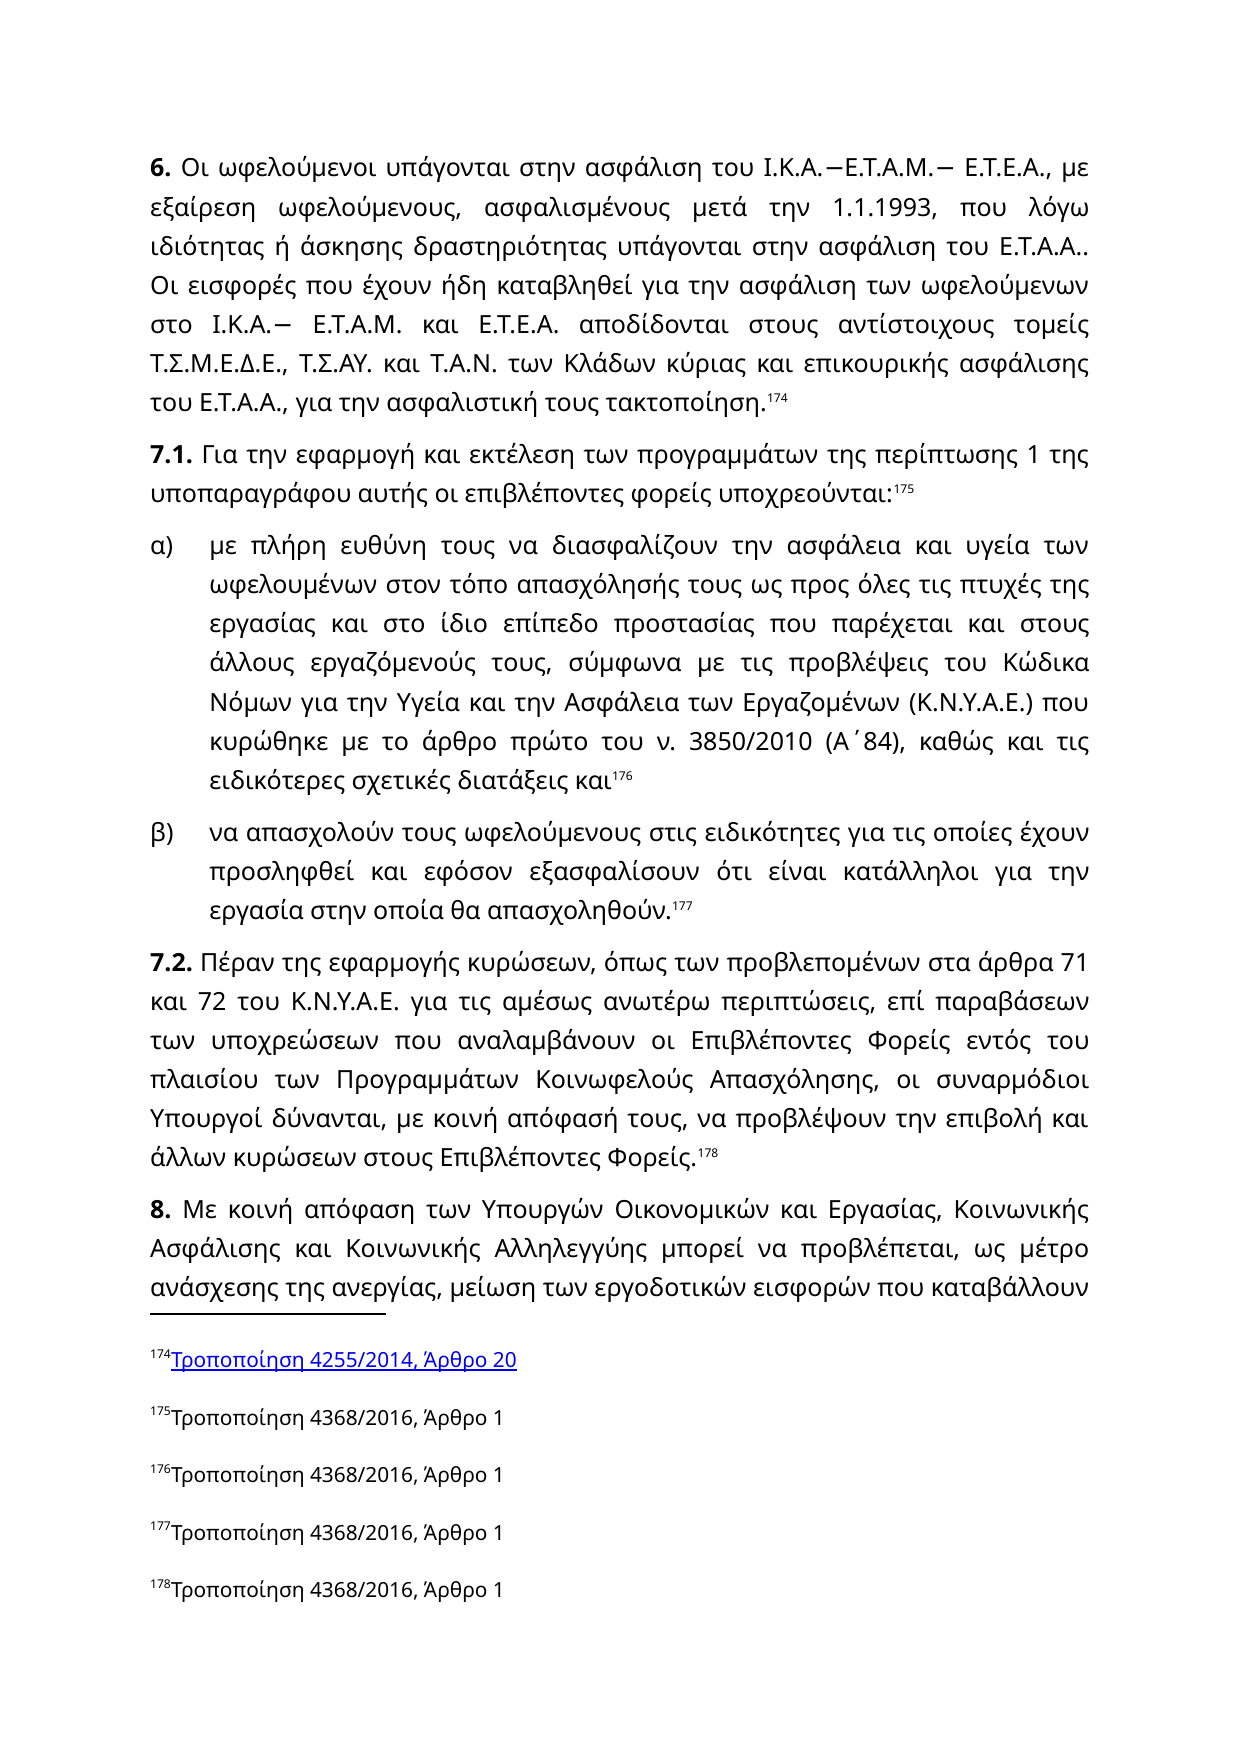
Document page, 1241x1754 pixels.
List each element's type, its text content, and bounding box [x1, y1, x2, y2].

list α) με πλήρη ευθύνη τους να διασφαλίζουν την ασφάλεια και υγεία των ωφελουμένων στον τόπο απασχόλησής τους ως προς όλες τις πτυχές της εργασίας και στο ίδιο επίπεδο προστασίας που παρέχεται και στους άλλους εργαζόμενούς τους, σύμφωνα με τις προβλέψεις του Κώδικα Νόμων για την Υγεία και την Ασφάλεια των Εργαζομένων (Κ.Ν.Υ.Α.Ε.) που κυρώθηκε με το άρθρο πρώτο του ν. 3850/2010 (Α΄84), καθώς και τις ειδικότερες σχετικές διατάξεις και [150, 527, 1090, 797]
text Τροποποίηση 4368/2016, Άρθρο 1 [150, 1576, 1090, 1604]
text 7.2. Πέραν της εφαρμογής κυρώσεων, όπως των προβλεπομένων στα άρθρα 71 και 72 του Κ.Ν.Υ.Α.Ε. για τις αμέσως ανωτέρω περιπτώσεις, επί παραβάσεων των υποχρεώσεων που αναλαμβάνουν οι Επιβλέποντες Φορείς εντός του πλαισίου των Προγραμμάτων Κοινωφελούς Απασχόλησης, οι συναρμόδιοι Υπουργοί δύνανται, με κοινή απόφασή τους, να προβλέψουν την επιβολή και άλλων κυρώσεων στους Επιβλέποντες Φορείς. [150, 944, 1090, 1174]
text Τροποποίηση 4368/2016, Άρθρο 1 [150, 1518, 1090, 1546]
text Τροποποίηση 4368/2016, Άρθρο 1 [150, 1460, 1090, 1489]
text 6. Οι ωφελούμενοι υπάγονται στην ασφάλιση του Ι.Κ.Α.−Ε.Τ.Α.Μ.− Ε.Τ.Ε.Α., με εξαίρεση ωφελούμενους, ασφαλισμένους μετά την 1.1.1993, που λόγω ιδιότητας ή άσκησης δραστηριότητας υπάγονται στην ασφάλιση του Ε.Τ.Α.Α.. Οι εισφορές που έχουν ήδη καταβληθεί για την ασφάλιση των ωφελούμενων στο Ι.Κ.Α.− Ε.Τ.Α.Μ. και Ε.Τ.Ε.Α. αποδίδονται στους αντίστοιχους τομείς Τ.Σ.Μ.Ε.Δ.Ε., Τ.Σ.ΑΥ. και Τ.Α.Ν. των Κλάδων κύριας και επικουρικής ασφάλισης του Ε.Τ.Α.Α., για την ασφαλιστική τους τακτοποίηση. [150, 150, 1090, 419]
text Τροποποίηση 4368/2016, Άρθρο 1 [150, 1403, 1090, 1431]
text 8. Με κοινή απόφαση των Υπουργών Οικονομικών και Εργασίας, Κοινωνικής Ασφάλισης και Κοινωνικής Αλληλεγγύης μπορεί να προβλέπεται, ως μέτρο ανάσχεσης της ανεργίας, μείωση των εργοδοτικών εισφορών που καταβάλλουν [150, 1192, 1090, 1304]
text 7.1. Για την εφαρμογή και εκτέλεση των προγραμμάτων της περίπτωσης 1 της υποπαραγράφου αυτής οι επιβλέποντες φορείς υποχρεούνται: [150, 437, 1090, 510]
text Τροποποίηση 4255/2014, Άρθρο 20 [150, 1345, 1090, 1373]
list β) να απασχολούν τους ωφελούμενους στις ειδικότητες για τις οποίες έχουν προσληφθεί και εφόσον εξασφαλίσουν ότι είναι κατάλληλοι για την εργασία στην οποία θα απασχοληθούν. [150, 814, 1090, 927]
